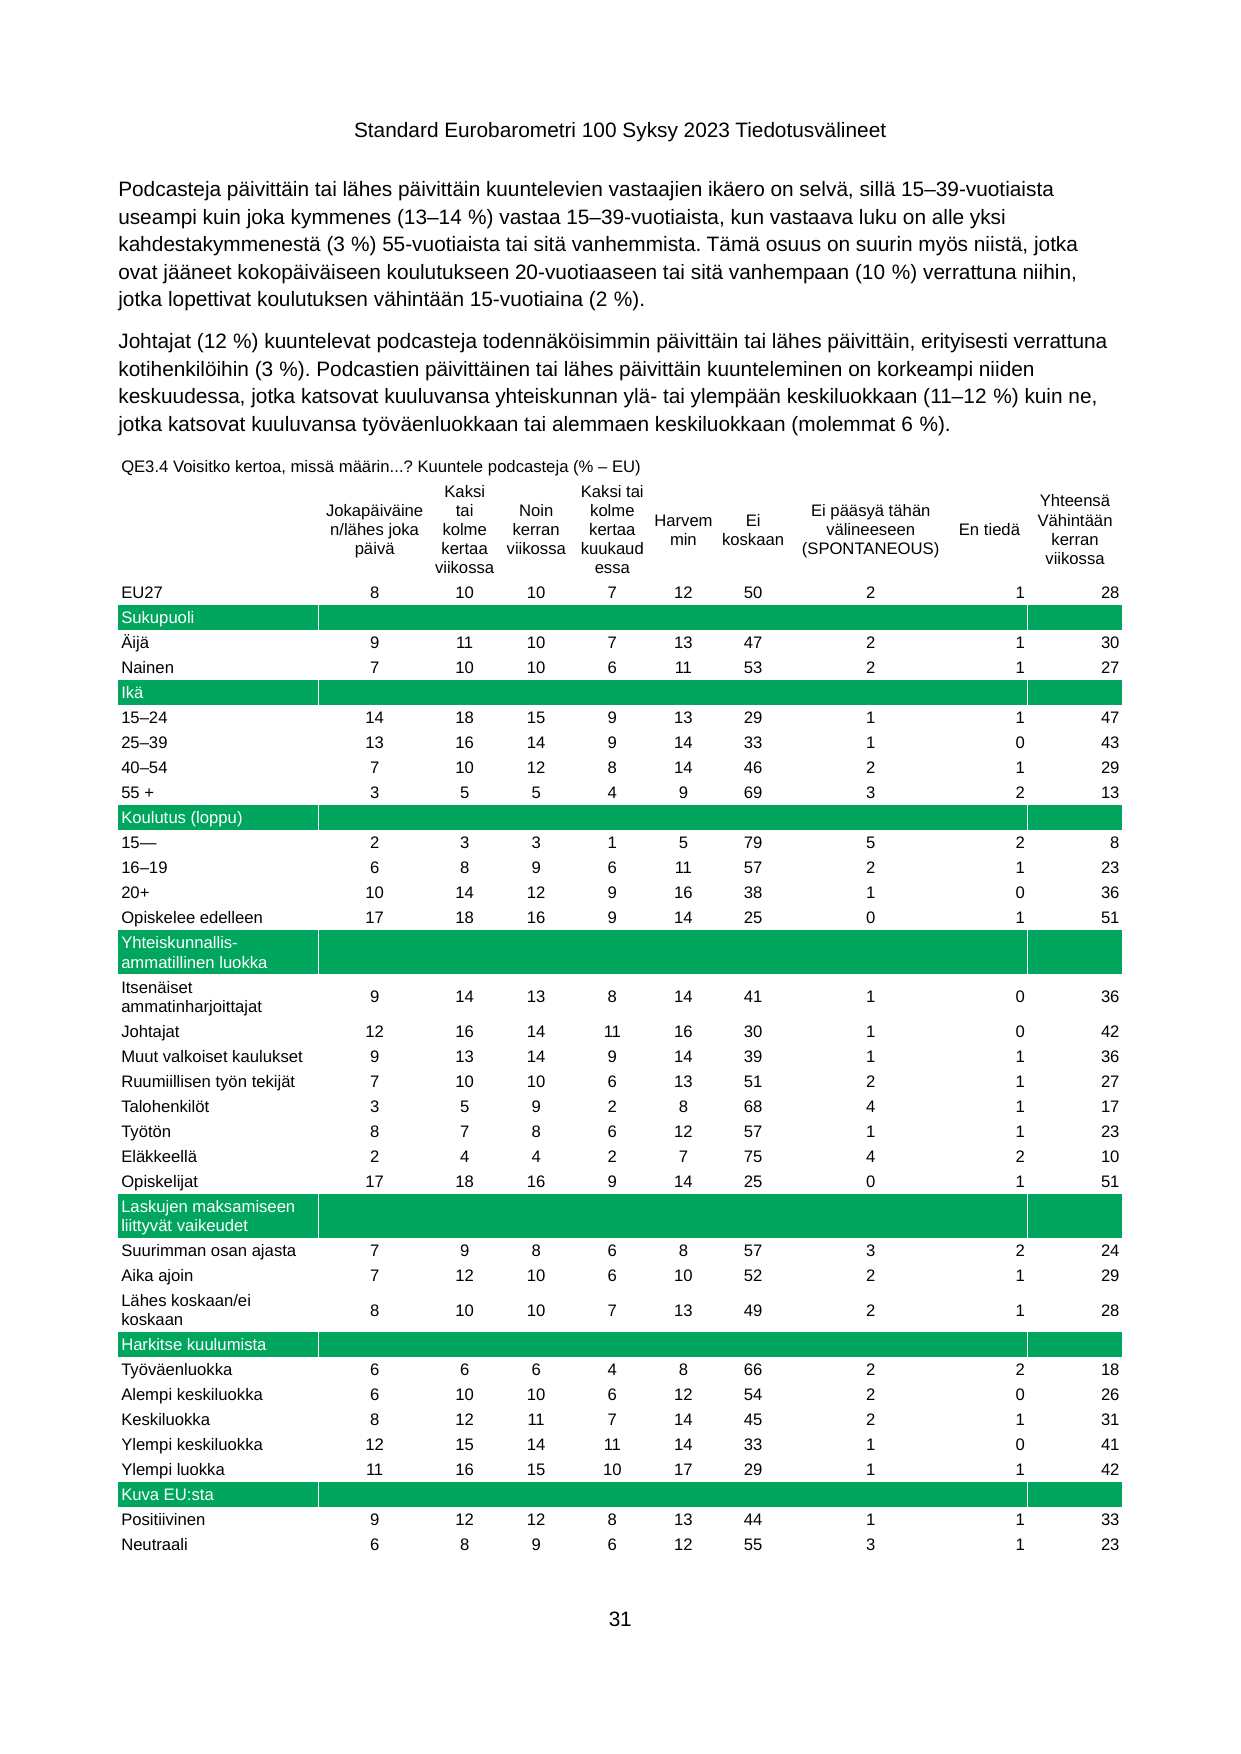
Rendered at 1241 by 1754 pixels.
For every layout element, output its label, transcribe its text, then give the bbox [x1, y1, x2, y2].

table_cell [951, 930, 1027, 974]
table_cell [651, 930, 716, 974]
table_cell 51 [1028, 905, 1122, 930]
table_cell Harvemmin [651, 479, 716, 580]
table_cell 36 [1028, 880, 1122, 905]
table_cell 5 [790, 830, 951, 855]
table_cell [319, 605, 431, 630]
table_cell 9 [319, 975, 431, 1019]
table_cell 12 [651, 1532, 716, 1557]
table_cell 12 [431, 1263, 498, 1288]
table_cell 14 [498, 730, 574, 755]
table_cell Aika ajoin [118, 1263, 318, 1288]
table_cell 6 [574, 1382, 651, 1407]
table_cell 1 [951, 1119, 1027, 1144]
table_cell [951, 1332, 1027, 1357]
table_cell 7 [319, 655, 431, 680]
table_cell [431, 1194, 498, 1238]
table_cell 7 [319, 755, 431, 780]
table_cell Johtajat [118, 1019, 318, 1044]
table_cell 9 [574, 880, 651, 905]
table_cell 12 [651, 1119, 716, 1144]
table_cell 6 [431, 1357, 498, 1382]
table_cell 6 [319, 1382, 431, 1407]
table_cell Työtön [118, 1119, 318, 1144]
table_cell [951, 805, 1027, 830]
table_cell [790, 680, 951, 705]
table_cell Työväenluokka [118, 1357, 318, 1382]
table_cell 9 [498, 855, 574, 880]
table_cell [716, 680, 790, 705]
table_cell 14 [651, 1407, 716, 1432]
table_cell 0 [790, 1169, 951, 1194]
table_cell 18 [431, 905, 498, 930]
table_cell [431, 930, 498, 974]
table_cell 6 [574, 855, 651, 880]
table_cell 36 [1028, 975, 1122, 1019]
table_cell 2 [790, 630, 951, 655]
table_cell 5 [431, 1094, 498, 1119]
table_cell [790, 805, 951, 830]
table_cell Jokapäiväinen/lähes joka päivä [319, 479, 431, 580]
table_cell [716, 805, 790, 830]
table_cell 16 [651, 880, 716, 905]
table_cell [716, 605, 790, 630]
table_cell 9 [574, 730, 651, 755]
text Podcasteja päivittäin tai lähes päivittäin kuuntelevien vastaajien ikäero on selvä, sillä 15–39-vuotiaista useampi kuin joka kymmenes (13–14 %) vastaa 15–39-vuotiaista, kun vastaava luku on alle yksi kahdestakymmenestä (3 %) 55-vuotiaista tai sitä vanhemmista. Tämä osuus on suurin myös niistä, jotka ovat jääneet kokopäiväiseen koulutukseen 20-vuotiaaseen tai sitä vanhempaan (10 %) verrattuna niihin, jotka lopettivat koulutuksen vähintään 15-vuotiaina (2 %). [118, 177, 1122, 311]
table_cell 18 [1028, 1357, 1122, 1382]
table_cell 7 [431, 1119, 498, 1144]
table_cell Ylempi luokka [118, 1457, 318, 1482]
table_cell Äijä [118, 630, 318, 655]
table_cell 0 [951, 880, 1027, 905]
table_cell 45 [716, 1407, 790, 1432]
table_cell 39 [716, 1044, 790, 1069]
table_cell 2 [951, 1357, 1027, 1382]
table_cell Ylempi keskiluokka [118, 1432, 318, 1457]
table_cell [574, 1482, 651, 1507]
table_cell Eläkkeellä [118, 1144, 318, 1169]
table_cell 5 [431, 780, 498, 805]
table_cell 13 [651, 705, 716, 730]
table_cell 1 [951, 1069, 1027, 1094]
table_cell 50 [716, 580, 790, 605]
table_cell [431, 605, 498, 630]
table_cell Sukupuoli [118, 605, 318, 630]
table_cell 18 [431, 705, 498, 730]
table_cell 10 [1028, 1144, 1122, 1169]
table_cell [790, 1332, 951, 1357]
table_cell 55 + [118, 780, 318, 805]
table_cell 1 [790, 1507, 951, 1532]
table_cell Talohenkilöt [118, 1094, 318, 1119]
table_cell 1 [951, 855, 1027, 880]
table_cell 9 [319, 630, 431, 655]
table_cell 14 [498, 1044, 574, 1069]
table_cell 33 [716, 1432, 790, 1457]
table_cell 7 [319, 1263, 431, 1288]
table_cell 1 [951, 1457, 1027, 1482]
table_cell 10 [498, 1263, 574, 1288]
table_cell 8 [498, 1238, 574, 1263]
table_cell [951, 680, 1027, 705]
table_cell 6 [574, 1263, 651, 1288]
table_cell 31 [1028, 1407, 1122, 1432]
table_cell 47 [1028, 705, 1122, 730]
table_cell 9 [574, 905, 651, 930]
table_cell 8 [319, 1288, 431, 1332]
table_cell 12 [498, 755, 574, 780]
table_cell 2 [951, 780, 1027, 805]
table_cell 5 [651, 830, 716, 855]
table_cell 25 [716, 905, 790, 930]
table_cell 1 [951, 905, 1027, 930]
table_cell 7 [574, 1288, 651, 1332]
table_cell [651, 605, 716, 630]
table_cell 8 [574, 755, 651, 780]
table_cell 14 [651, 975, 716, 1019]
table_cell Neutraali [118, 1532, 318, 1557]
table_cell 4 [790, 1144, 951, 1169]
table_cell 1 [790, 880, 951, 905]
table_cell Opiskelee edelleen [118, 905, 318, 930]
table_cell 30 [1028, 630, 1122, 655]
table_cell 12 [498, 1507, 574, 1532]
table_cell 9 [574, 705, 651, 730]
table_cell EU27 [118, 580, 318, 605]
table_cell 10 [431, 1288, 498, 1332]
table_cell 13 [498, 975, 574, 1019]
table_cell 2 [790, 1407, 951, 1432]
table_cell Ei koskaan [716, 479, 790, 580]
table_cell 1 [951, 1263, 1027, 1288]
table_cell 1 [574, 830, 651, 855]
table_cell 1 [790, 1457, 951, 1482]
table_cell 0 [951, 1019, 1027, 1044]
table_cell 14 [651, 730, 716, 755]
table_cell [651, 1332, 716, 1357]
table_cell [1028, 1194, 1122, 1238]
table_cell 2 [951, 1144, 1027, 1169]
table_cell 1 [951, 580, 1027, 605]
table_cell 8 [574, 1507, 651, 1532]
table_cell 4 [498, 1144, 574, 1169]
table_cell 8 [431, 1532, 498, 1557]
table_cell [574, 605, 651, 630]
table_cell 6 [319, 855, 431, 880]
table_cell Opiskelijat [118, 1169, 318, 1194]
table_cell 11 [651, 855, 716, 880]
table_cell 12 [319, 1019, 431, 1044]
table_cell 14 [651, 905, 716, 930]
table_cell 9 [431, 1238, 498, 1263]
table_cell [1028, 680, 1122, 705]
table_cell 4 [431, 1144, 498, 1169]
table_cell 7 [574, 580, 651, 605]
table_cell 23 [1028, 1119, 1122, 1144]
table_cell 2 [951, 1238, 1027, 1263]
table_cell 14 [651, 1044, 716, 1069]
table_cell 11 [574, 1019, 651, 1044]
table_cell 16 [431, 1019, 498, 1044]
table_cell 12 [651, 1382, 716, 1407]
table_cell 42 [1028, 1457, 1122, 1482]
table_cell 10 [574, 1457, 651, 1482]
table_cell 41 [1028, 1432, 1122, 1457]
table_cell 4 [790, 1094, 951, 1119]
table_cell 9 [574, 1169, 651, 1194]
table_cell 14 [431, 975, 498, 1019]
table_cell 0 [951, 975, 1027, 1019]
table_cell [951, 1482, 1027, 1507]
table_cell 36 [1028, 1044, 1122, 1069]
table_cell [118, 479, 318, 580]
table_cell 15 [431, 1432, 498, 1457]
table_cell 9 [574, 1044, 651, 1069]
table_cell 29 [1028, 1263, 1122, 1288]
table_cell 2 [790, 655, 951, 680]
table_cell 6 [319, 1357, 431, 1382]
table_cell 38 [716, 880, 790, 905]
table_cell [574, 805, 651, 830]
table_cell 2 [574, 1144, 651, 1169]
table_cell 2 [790, 1069, 951, 1094]
table_cell 3 [498, 830, 574, 855]
table_cell 29 [716, 1457, 790, 1482]
table_cell [431, 1482, 498, 1507]
table_cell [651, 1482, 716, 1507]
table_cell 51 [1028, 1169, 1122, 1194]
table_cell 3 [319, 780, 431, 805]
table_cell [790, 930, 951, 974]
table_cell [574, 1332, 651, 1357]
table_cell Ei pääsyä tähän välineeseen (SPONTANEOUS) [790, 479, 951, 580]
table_cell 9 [319, 1044, 431, 1069]
table_cell 16 [498, 905, 574, 930]
table_cell Itsenäiset ammatinharjoittajat [118, 975, 318, 1019]
table_cell 23 [1028, 1532, 1122, 1557]
table_cell 10 [498, 580, 574, 605]
table_cell 14 [319, 705, 431, 730]
table_cell [319, 1332, 431, 1357]
table_cell 12 [431, 1407, 498, 1432]
table_cell [319, 805, 431, 830]
table_cell Yhteensä Vähintään kerran viikossa [1028, 479, 1122, 580]
table_cell 0 [951, 1432, 1027, 1457]
table_cell 1 [790, 1119, 951, 1144]
table_header [951, 454, 1027, 479]
table_cell 1 [951, 755, 1027, 780]
table_cell 9 [498, 1532, 574, 1557]
table_cell 4 [574, 1357, 651, 1382]
table_cell 42 [1028, 1019, 1122, 1044]
table_cell 27 [1028, 1069, 1122, 1094]
table_cell [319, 1482, 431, 1507]
table_cell 2 [790, 1288, 951, 1332]
table_cell 44 [716, 1507, 790, 1532]
table_cell 11 [574, 1432, 651, 1457]
table_cell 14 [651, 1169, 716, 1194]
table_cell 12 [431, 1507, 498, 1532]
table_cell 11 [319, 1457, 431, 1482]
table_cell 54 [716, 1382, 790, 1407]
table_cell 13 [651, 1069, 716, 1094]
table_cell 10 [651, 1263, 716, 1288]
table_cell 0 [790, 905, 951, 930]
table_cell 13 [651, 1288, 716, 1332]
table_cell 55 [716, 1532, 790, 1557]
table_cell [790, 1482, 951, 1507]
table_cell 0 [951, 1382, 1027, 1407]
table_cell [574, 930, 651, 974]
table_cell 8 [651, 1094, 716, 1119]
table_cell [1028, 1332, 1122, 1357]
table_cell 1 [951, 1169, 1027, 1194]
table_cell [651, 1194, 716, 1238]
table_cell 10 [498, 1288, 574, 1332]
table_cell 46 [716, 755, 790, 780]
table_cell 8 [574, 975, 651, 1019]
table_cell 6 [574, 1069, 651, 1094]
table_cell 16–19 [118, 855, 318, 880]
table_cell Ruumiillisen työn tekijät [118, 1069, 318, 1094]
table_cell 3 [319, 1094, 431, 1119]
table_cell 2 [790, 1357, 951, 1382]
table_cell 7 [319, 1069, 431, 1094]
table_cell 16 [498, 1169, 574, 1194]
table_cell 66 [716, 1357, 790, 1382]
table_cell [574, 680, 651, 705]
table_cell [498, 805, 574, 830]
table_cell 68 [716, 1094, 790, 1119]
table_cell 10 [431, 755, 498, 780]
table_cell [431, 1332, 498, 1357]
table_cell 3 [790, 780, 951, 805]
table_cell Ikä [118, 680, 318, 705]
table_cell 8 [431, 855, 498, 880]
table_cell 16 [431, 1457, 498, 1482]
table_cell 25 [716, 1169, 790, 1194]
table_cell [951, 605, 1027, 630]
table_cell Alempi keskiluokka [118, 1382, 318, 1407]
table_cell Lähes koskaan/ei koskaan [118, 1288, 318, 1332]
table_cell 2 [790, 1382, 951, 1407]
table_cell 69 [716, 780, 790, 805]
table_cell 12 [651, 580, 716, 605]
table_cell 79 [716, 830, 790, 855]
table_cell 10 [319, 880, 431, 905]
table_cell Keskiluokka [118, 1407, 318, 1432]
table_cell 8 [319, 1407, 431, 1432]
table_cell 15–24 [118, 705, 318, 730]
table_cell 8 [651, 1357, 716, 1382]
table_cell 49 [716, 1288, 790, 1332]
text Johtajat (12 %) kuuntelevat podcasteja todennäköisimmin päivittäin tai lähes päivittäin, erityisesti verrattuna kotihenkilöihin (3 %). Podcastien päivittäinen tai lähes päivittäin kuunteleminen on korkeampi niiden keskuudessa, jotka katsovat kuuluvansa yhteiskunnan ylä- tai ylempään keskiluokkaan (11–12 %) kuin ne, jotka katsovat kuuluvansa työväenluokkaan tai alemmaen keskiluokkaan (molemmat 6 %). [118, 329, 1122, 436]
table_cell Kaksi tai kolme kertaa kuukaudessa [574, 479, 651, 580]
table_cell 10 [431, 655, 498, 680]
table_cell 14 [498, 1019, 574, 1044]
table_cell Nainen [118, 655, 318, 680]
table_cell [716, 930, 790, 974]
table_cell 26 [1028, 1382, 1122, 1407]
table_cell [498, 680, 574, 705]
table_cell 2 [790, 855, 951, 880]
table_cell 40–54 [118, 755, 318, 780]
table_cell 1 [951, 1407, 1027, 1432]
table_cell [1028, 605, 1122, 630]
table_cell [319, 930, 431, 974]
table_cell 5 [498, 780, 574, 805]
table_cell 2 [319, 830, 431, 855]
table_cell [716, 1194, 790, 1238]
table_cell 1 [951, 655, 1027, 680]
table_cell 47 [716, 630, 790, 655]
table_cell 8 [651, 1238, 716, 1263]
table_cell 25–39 [118, 730, 318, 755]
table_cell 1 [951, 1094, 1027, 1119]
table_cell 3 [790, 1532, 951, 1557]
table_cell 1 [951, 705, 1027, 730]
table_cell [498, 1194, 574, 1238]
table_cell 23 [1028, 855, 1122, 880]
table_header [1028, 454, 1122, 479]
table_cell 4 [574, 780, 651, 805]
table_cell [1028, 930, 1122, 974]
table_cell 7 [651, 1144, 716, 1169]
table_cell 2 [319, 1144, 431, 1169]
table_cell 17 [651, 1457, 716, 1482]
table_cell [498, 930, 574, 974]
table_cell 14 [498, 1432, 574, 1457]
table_cell 12 [319, 1432, 431, 1457]
table_cell [431, 680, 498, 705]
table_cell 17 [319, 905, 431, 930]
table_cell 6 [319, 1532, 431, 1557]
table_cell 10 [431, 580, 498, 605]
table_cell 10 [498, 1382, 574, 1407]
table_cell 15 [498, 1457, 574, 1482]
table_cell 20+ [118, 880, 318, 905]
table_cell 57 [716, 1238, 790, 1263]
table_cell 6 [574, 655, 651, 680]
table_cell 16 [651, 1019, 716, 1044]
table_cell Koulutus (loppu) [118, 805, 318, 830]
table_cell 15 [498, 705, 574, 730]
table_cell [951, 1194, 1027, 1238]
table_cell 13 [651, 1507, 716, 1532]
table_cell 8 [319, 580, 431, 605]
table_cell 18 [431, 1169, 498, 1194]
table_cell [498, 1482, 574, 1507]
table_cell [1028, 805, 1122, 830]
table_cell 1 [951, 1288, 1027, 1332]
table_cell [498, 605, 574, 630]
table_cell [1028, 1482, 1122, 1507]
table_header QE3.4 Voisitko kertoa, missä määrin...? Kuuntele podcasteja (% – EU) [118, 454, 951, 479]
table_cell [716, 1482, 790, 1507]
table_cell 1 [951, 1507, 1027, 1532]
table_cell [651, 680, 716, 705]
table_cell 6 [574, 1119, 651, 1144]
table_cell 10 [498, 1069, 574, 1094]
table_cell 11 [431, 630, 498, 655]
table_cell 11 [498, 1407, 574, 1432]
table_cell 6 [574, 1532, 651, 1557]
table_cell [790, 1194, 951, 1238]
table_cell 2 [790, 755, 951, 780]
table_cell 2 [790, 580, 951, 605]
table_cell 1 [790, 1432, 951, 1457]
table_cell 17 [319, 1169, 431, 1194]
table_cell 1 [951, 1044, 1027, 1069]
table_cell 2 [951, 830, 1027, 855]
table_cell 1 [790, 730, 951, 755]
table_cell 33 [1028, 1507, 1122, 1532]
table_cell Kaksi tai kolme kertaa viikossa [431, 479, 498, 580]
table_cell 13 [1028, 780, 1122, 805]
table_cell 41 [716, 975, 790, 1019]
table_cell 24 [1028, 1238, 1122, 1263]
table_cell 10 [431, 1069, 498, 1094]
table_cell 3 [790, 1238, 951, 1263]
table_cell 8 [319, 1119, 431, 1144]
table_cell 29 [1028, 755, 1122, 780]
table_cell 0 [951, 730, 1027, 755]
table_cell Noin kerran viikossa [498, 479, 574, 580]
table_cell 3 [431, 830, 498, 855]
table_cell 28 [1028, 1288, 1122, 1332]
table_cell [651, 805, 716, 830]
table_cell 28 [1028, 580, 1122, 605]
table_cell 75 [716, 1144, 790, 1169]
table_cell 15— [118, 830, 318, 855]
table_cell 52 [716, 1263, 790, 1288]
table_cell [716, 1332, 790, 1357]
table_cell 2 [790, 1263, 951, 1288]
table_cell 1 [790, 1044, 951, 1069]
table_cell 1 [790, 1019, 951, 1044]
table_cell Positiivinen [118, 1507, 318, 1532]
table_cell 14 [651, 1432, 716, 1457]
table_cell 1 [951, 630, 1027, 655]
table_cell 2 [574, 1094, 651, 1119]
table_cell Harkitse kuulumista [118, 1332, 318, 1357]
table_cell 11 [651, 655, 716, 680]
table_cell 13 [319, 730, 431, 755]
table_cell Kuva EU:sta [118, 1482, 318, 1507]
table_cell 10 [498, 655, 574, 680]
table_cell 7 [574, 630, 651, 655]
table_cell 17 [1028, 1094, 1122, 1119]
table_cell 10 [431, 1382, 498, 1407]
table_cell [790, 605, 951, 630]
table_cell [498, 1332, 574, 1357]
table_cell En tiedä [951, 479, 1027, 580]
table_cell 29 [716, 705, 790, 730]
table_cell Laskujen maksamiseen liittyvät vaikeudet [118, 1194, 318, 1238]
table_cell 53 [716, 655, 790, 680]
table_cell 43 [1028, 730, 1122, 755]
table_cell 14 [431, 880, 498, 905]
table_cell [431, 805, 498, 830]
table_cell 13 [431, 1044, 498, 1069]
table_cell 51 [716, 1069, 790, 1094]
table_cell 1 [790, 975, 951, 1019]
table_cell 12 [498, 880, 574, 905]
table_cell Muut valkoiset kaulukset [118, 1044, 318, 1069]
table_cell 30 [716, 1019, 790, 1044]
table_cell 7 [319, 1238, 431, 1263]
table_cell [319, 680, 431, 705]
table_cell 16 [431, 730, 498, 755]
table_cell 1 [790, 705, 951, 730]
table_cell [319, 1194, 431, 1238]
table_cell 14 [651, 755, 716, 780]
table_cell 8 [498, 1119, 574, 1144]
table_cell 9 [498, 1094, 574, 1119]
table_cell Yhteiskunnallis-ammatillinen luokka [118, 930, 318, 974]
table_cell 27 [1028, 655, 1122, 680]
table_cell [574, 1194, 651, 1238]
table_cell 57 [716, 1119, 790, 1144]
table_cell 6 [498, 1357, 574, 1382]
table_cell 9 [319, 1507, 431, 1532]
table_cell 7 [574, 1407, 651, 1432]
table_cell 6 [574, 1238, 651, 1263]
table_cell 1 [951, 1532, 1027, 1557]
table_cell 9 [651, 780, 716, 805]
table_cell 57 [716, 855, 790, 880]
table_cell 10 [498, 630, 574, 655]
table_cell Suurimman osan ajasta [118, 1238, 318, 1263]
table_cell 13 [651, 630, 716, 655]
table_cell 33 [716, 730, 790, 755]
table_cell 8 [1028, 830, 1122, 855]
